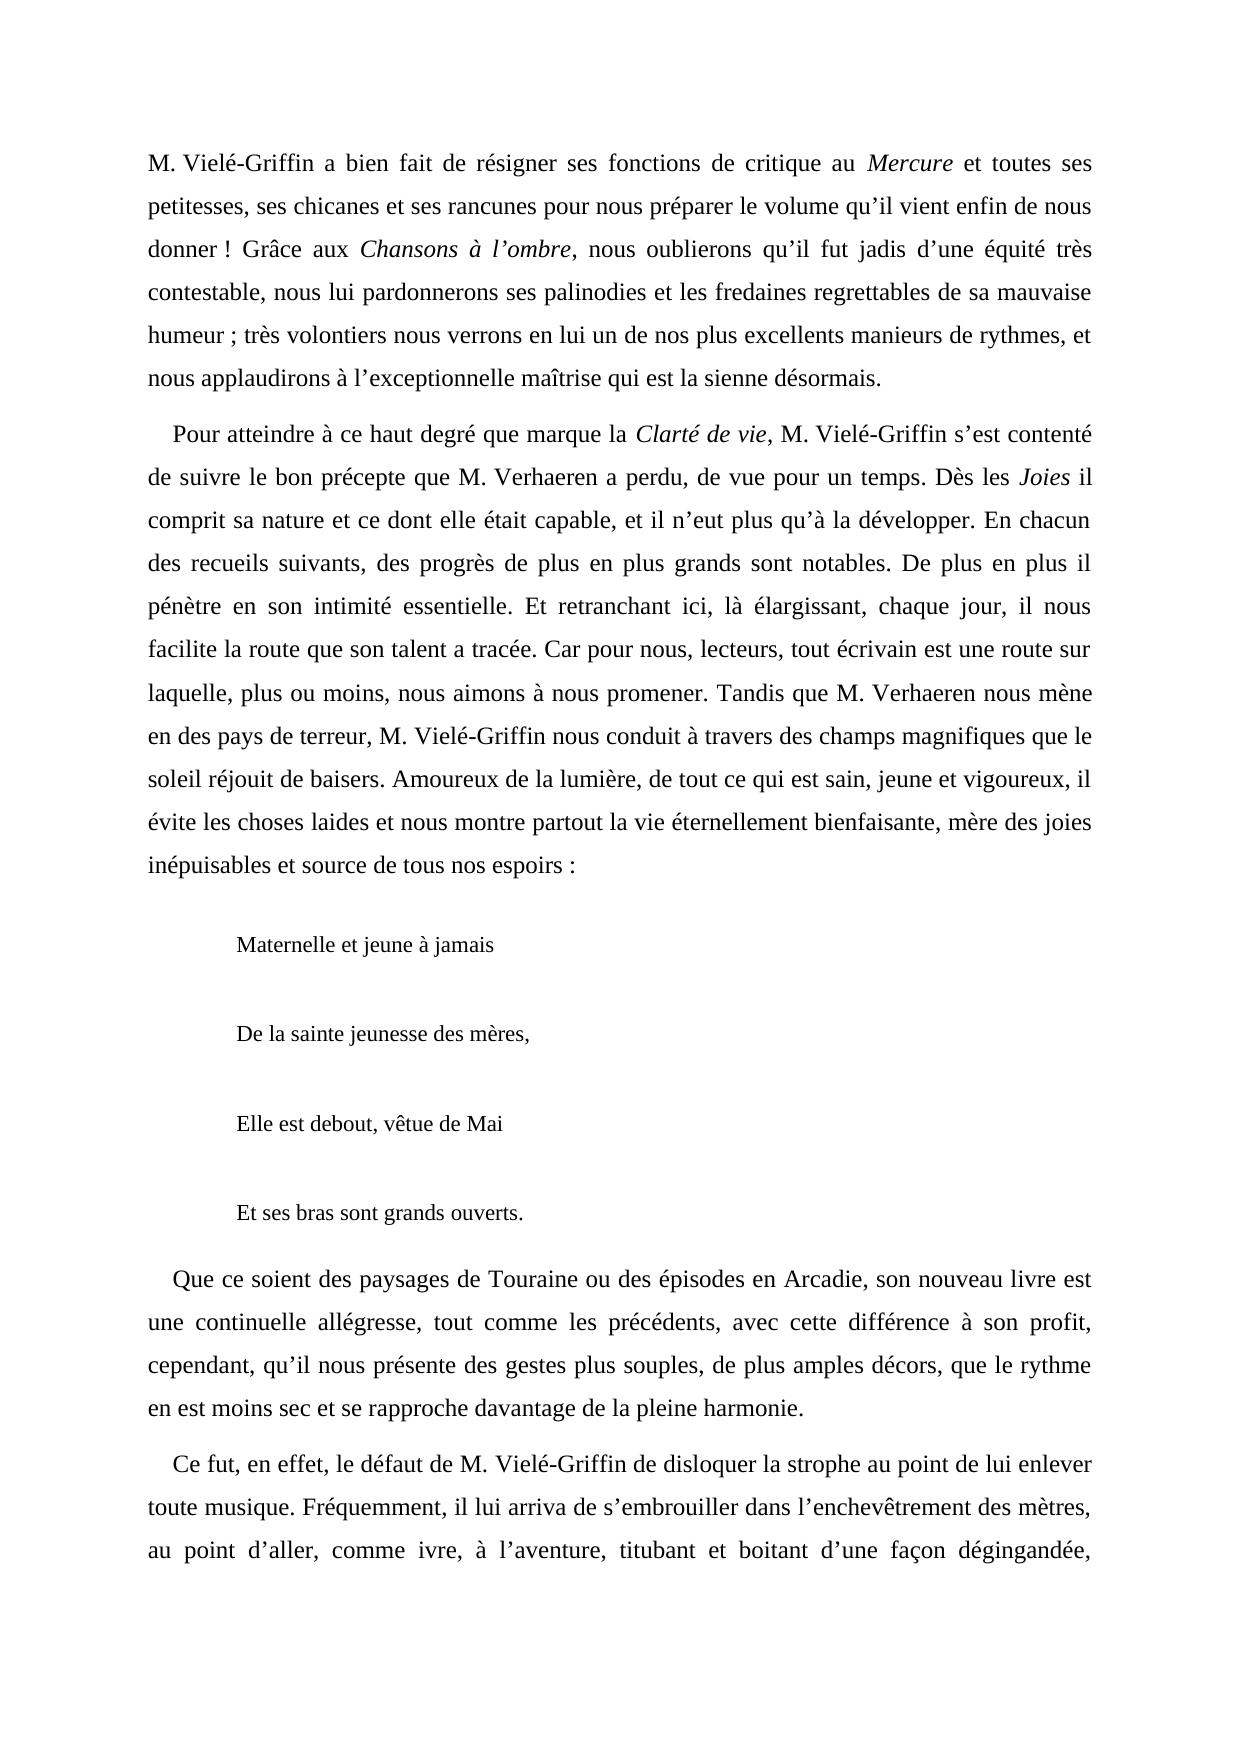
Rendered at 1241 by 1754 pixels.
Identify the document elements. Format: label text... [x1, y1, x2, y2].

text Ce fut, en effet, le défaut de M. Vielé-Griffin de disloquer la strophe au point de lui enlever toute musique. Fréquemment, il lui arriva de s’embrouiller dans l’enchevêtrement des mètres, au point d’aller, comme ivre, à l’aventure, titubant et boitant d’une façon dégingandée, [148, 1449, 1093, 1564]
text M. Vielé-Griffin a bien fait de résigner ses fonctions de critique au Mercure et toutes ses petitesses, ses chicanes et ses rancunes pour nous préparer le volume qu’il vient enfin de nous donner ! Grâce aux Chansons à l’ombre, nous oublierons qu’il fut jadis d’une équité très contestable, nous lui pardonnerons ses palinodies et les fredaines regrettables de sa mauvaise humeur ; très volontiers nous verrons en lui un de nos plus excellents manieurs de rythmes, et nous applaudirons à l’exceptionnelle maîtrise qui est la sienne désormais. [148, 148, 1093, 392]
text Elle est debout, vêtue de Mai [236, 1110, 1093, 1136]
text Que ce soient des paysages de Touraine ou des épisodes en Arcadie, son nouveau livre est une continuelle allégresse, tout comme les précédents, avec cette différence à son profit, cependant, qu’il nous présente des gestes plus souples, de plus amples décors, que le rythme en est moins sec et se rapproche davantage de la pleine harmonie. [148, 1264, 1093, 1422]
text De la sainte jeunesse des mères, [236, 1020, 1093, 1047]
text Maternelle et jeune à jamais [236, 931, 1093, 957]
text Et ses bras sont grands ouverts. [236, 1199, 1093, 1226]
text Pour atteindre à ce haut degré que marque la Clarté de vie, M. Vielé-Griffin s’est contenté de suivre le bon précepte que M. Verhaeren a perdu, de vue pour un temps. Dès les Joies il comprit sa nature et ce dont elle était capable, et il n’eut plus qu’à la développer. En chacun des recueils suivants, des progrès de plus en plus grands sont notables. De plus en plus il pénètre en son intimité essentielle. Et retranchant ici, là élargissant, chaque jour, il nous facilite la route que son talent a tracée. Car pour nous, lecteurs, tout écrivain est une route sur laquelle, plus ou moins, nous aimons à nous promener. Tandis que M. Verhaeren nous mène en des pays de terreur, M. Vielé-Griffin nous conduit à travers des champs magnifiques que le soleil réjouit de baisers. Amoureux de la lumière, de tout ce qui est sain, jeune et vigoureux, il évite les choses laides et nous montre partout la vie éternellement bienfaisante, mère des joies inépuisables et source de tous nos espoirs : [148, 419, 1093, 879]
